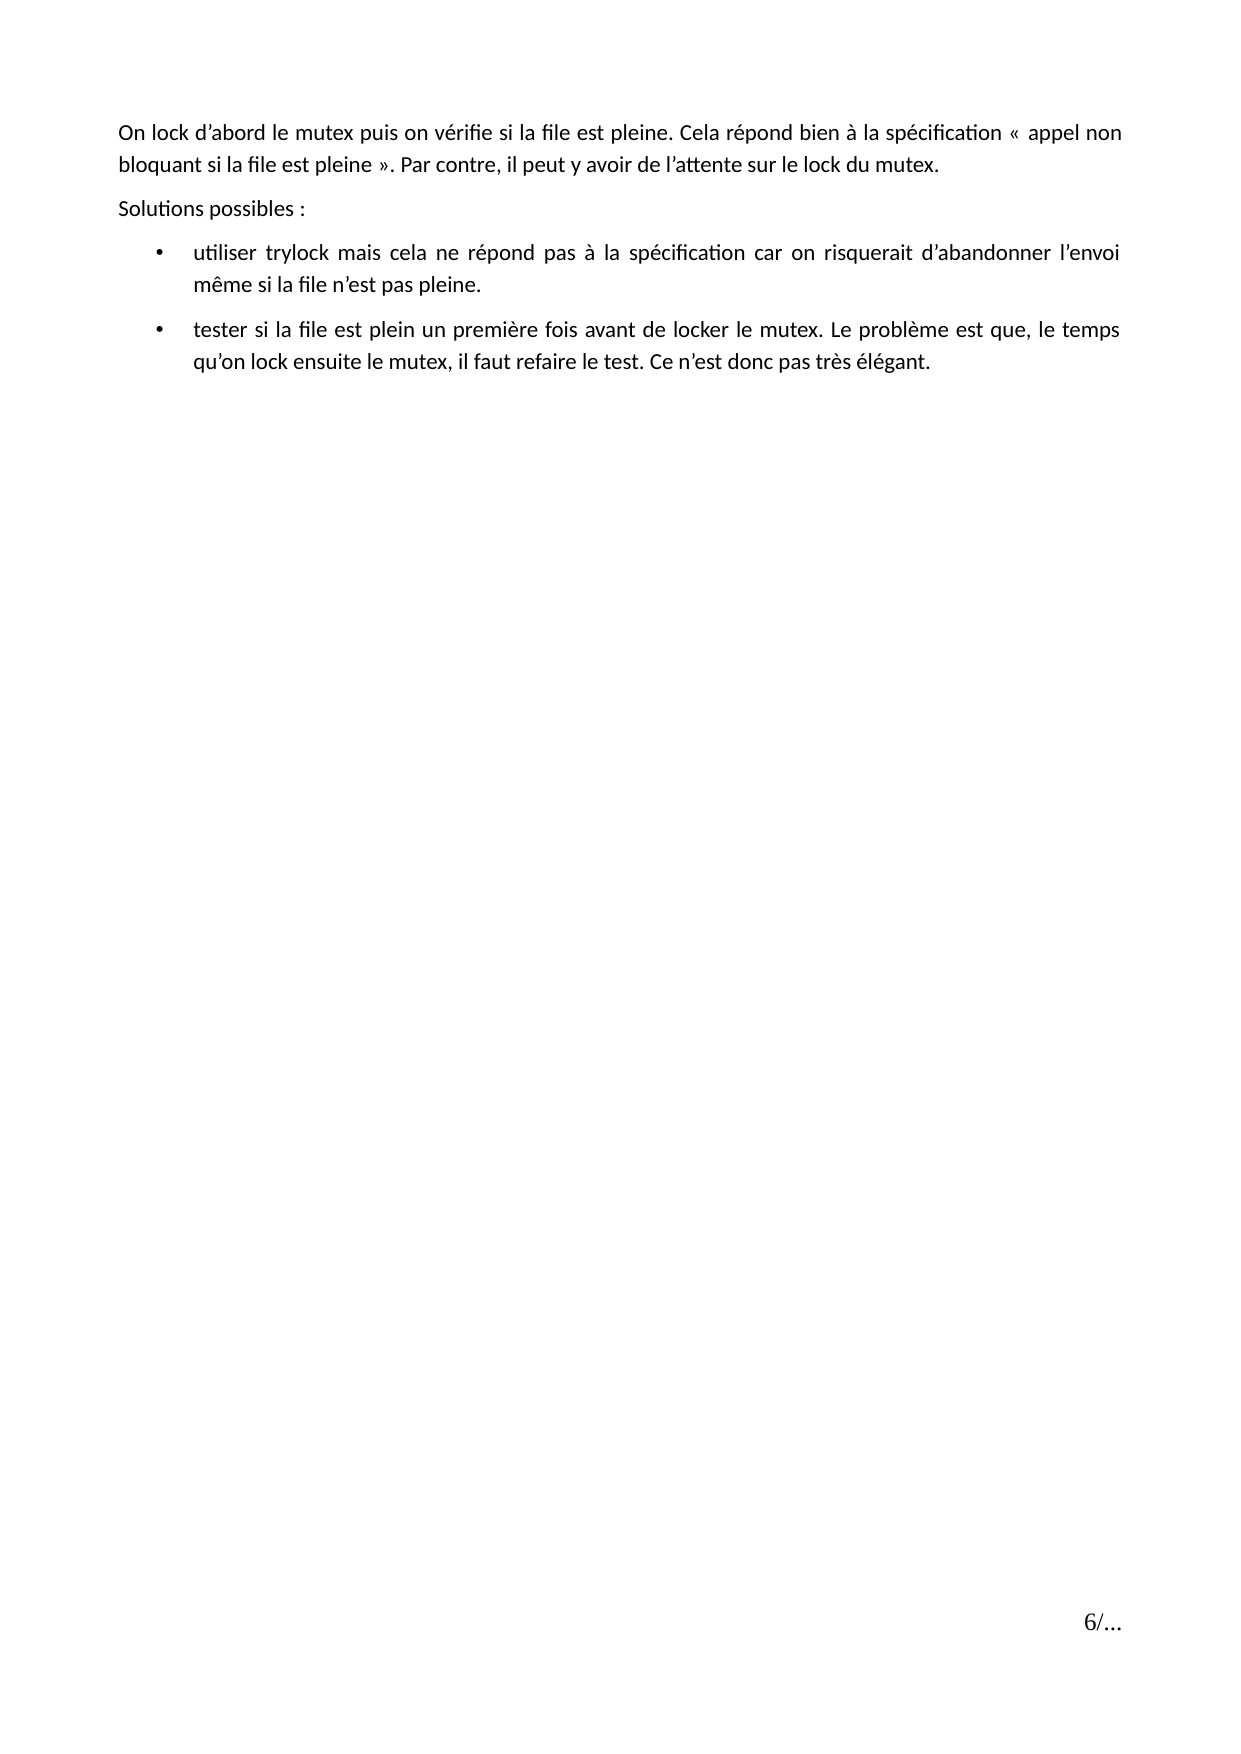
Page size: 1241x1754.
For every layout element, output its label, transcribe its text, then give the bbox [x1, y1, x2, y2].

text Solutions possibles : [118, 194, 1122, 222]
list utiliser trylock mais cela ne répond pas à la spécification car on risquerait d’abandonner l’envoi même si la file n’est pas pleine. [156, 238, 1122, 299]
list tester si la file est plein un première fois avant de locker le mutex. Le problème est que, le temps qu’on lock ensuite le mutex, il faut refaire le test. Ce n’est donc pas très élégant. [156, 315, 1122, 375]
text On lock d’abord le mutex puis on vérifie si la file est pleine. Cela répond bien à la spécification « appel non bloquant si la file est pleine ». Par contre, il peut y avoir de l’attente sur le lock du mutex. [118, 118, 1122, 178]
